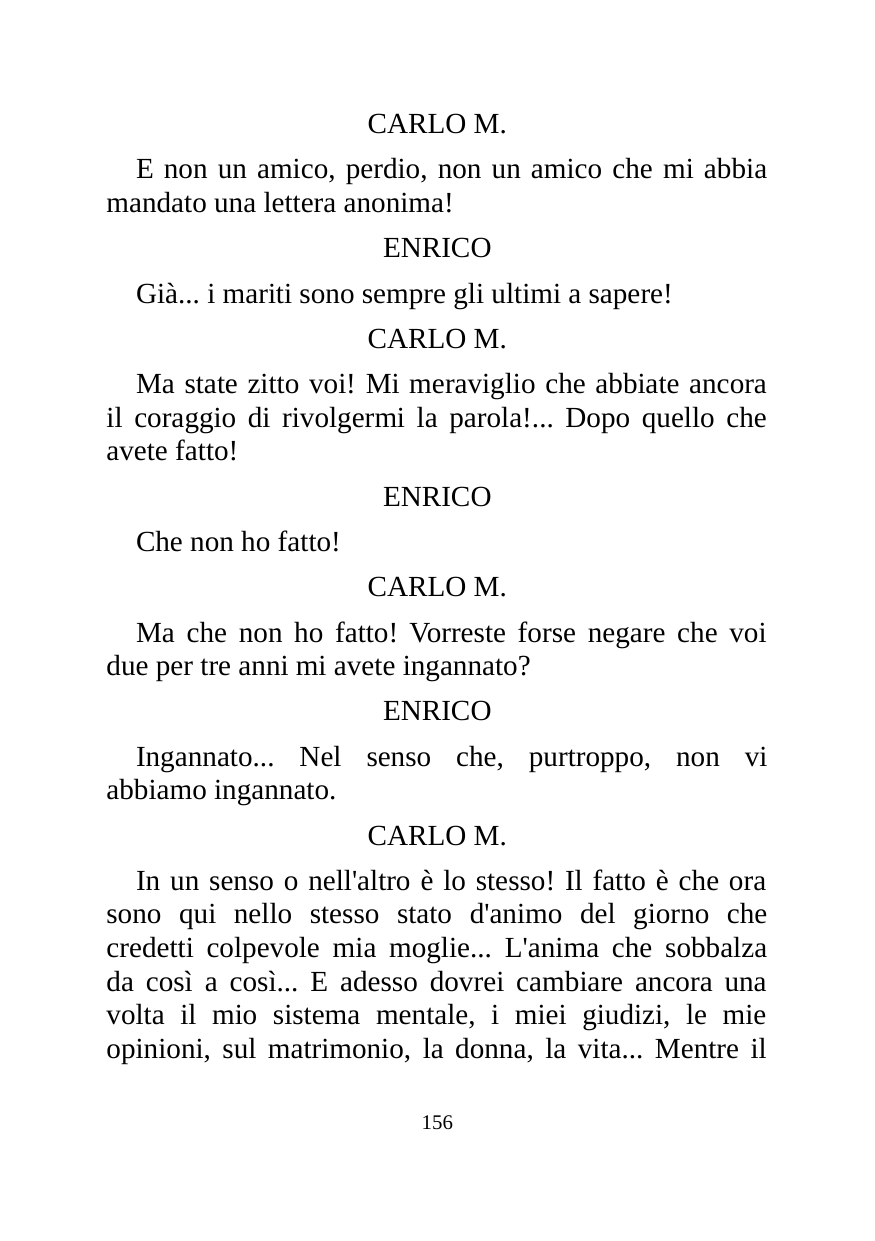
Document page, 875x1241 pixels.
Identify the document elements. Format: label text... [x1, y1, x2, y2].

text E non un amico, perdio, non un amico che mi abbia mandato una lettera anonima! [106, 152, 768, 219]
text CARLO M. [106, 818, 768, 851]
text Ma che non ho fatto! Vorreste forse negare che voi due per tre anni mi avete ingannato? [106, 615, 768, 682]
text Già... i mariti sono sempre gli ultimi a sapere! [106, 276, 768, 309]
text In un senso o nell'altro è lo stesso! Il fatto è che ora sono qui nello stesso stato d'animo del giorno che credetti colpevole mia moglie... L'anima che sobbalza da così a così... E adesso dovrei cambiare ancora una volta il mio sistema mentale, i miei giudizi, le mie opinioni, sul matrimonio, la donna, la vita... Mentre il [106, 863, 768, 1064]
text ENRICO [106, 693, 768, 727]
text Ingannato... Nel senso che, purtroppo, non vi abbiamo ingannato. [106, 739, 768, 806]
text ENRICO [106, 230, 768, 264]
text CARLO M. [106, 106, 768, 140]
text Ma state zitto voi! Mi meraviglio che abbiate ancora il coraggio di rivolgermi la parola!... Dopo quello che avete fatto! [106, 366, 768, 467]
text CARLO M. [106, 321, 768, 354]
text ENRICO [106, 479, 768, 512]
text Che non ho fatto! [106, 524, 768, 558]
text CARLO M. [106, 569, 768, 603]
